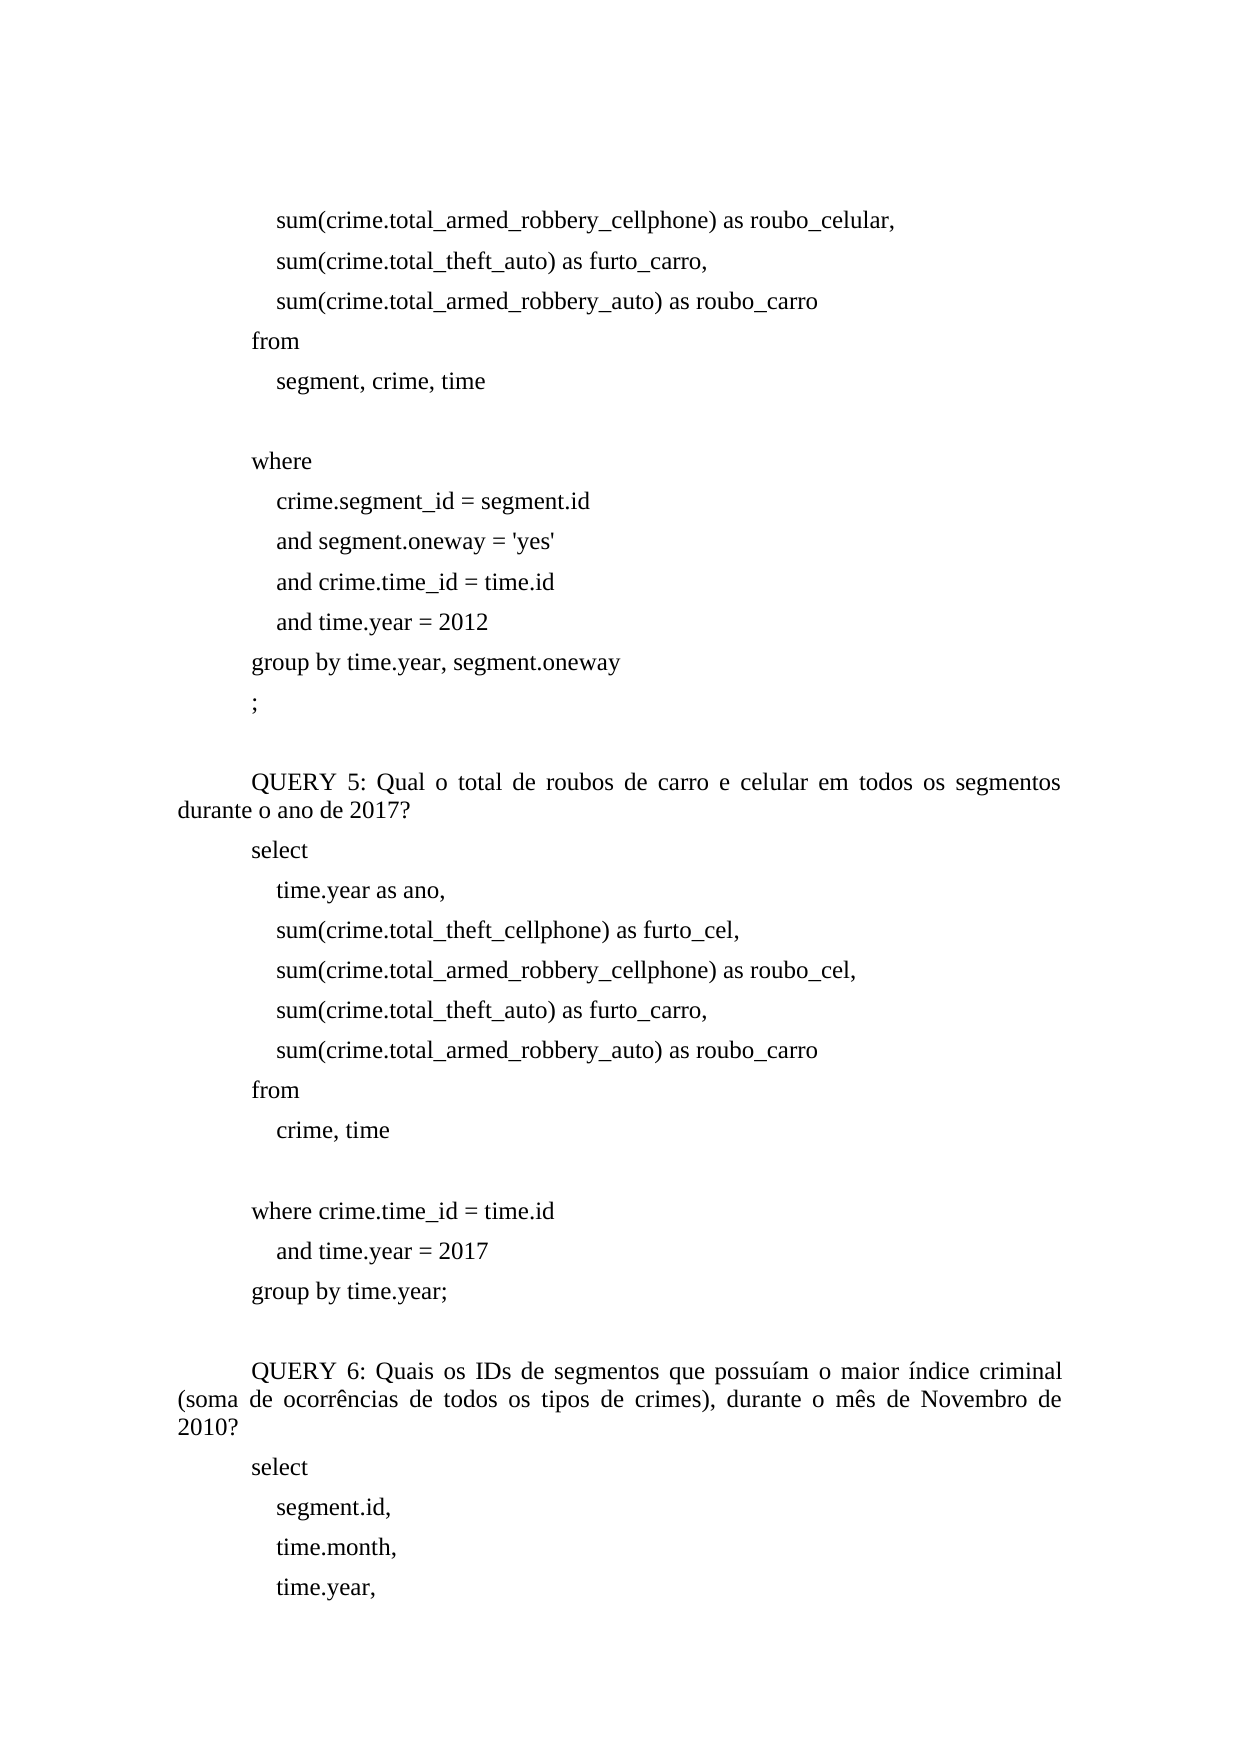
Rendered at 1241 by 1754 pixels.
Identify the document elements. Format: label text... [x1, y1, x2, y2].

text crime, time [177, 1117, 1063, 1144]
text and time.year = 2012 [177, 608, 1063, 635]
text and crime.time_id = time.id [177, 568, 1063, 595]
text from [177, 1077, 1063, 1104]
text sum(crime.total_theft_auto) as furto_carro, [177, 996, 1063, 1024]
text group by time.year; [177, 1277, 1063, 1305]
text sum(crime.total_armed_robbery_cellphone) as roubo_celular, [177, 207, 1063, 234]
text from [177, 327, 1063, 355]
text sum(crime.total_theft_cellphone) as furto_cel, [177, 916, 1063, 944]
text and segment.oneway = 'yes' [177, 527, 1063, 555]
text select [177, 836, 1063, 864]
text ; [177, 688, 1063, 716]
text select [177, 1453, 1063, 1481]
text sum(crime.total_armed_robbery_cellphone) as roubo_cel, [177, 956, 1063, 984]
text QUERY 6: Quais os IDs de segmentos que possuíam o maior índice criminal (soma de ocorrências de todos os tipos de crimes), durante o mês de Novembro de 2010? [177, 1357, 1063, 1440]
text QUERY 5: Qual o total de roubos de carro e celular em todos os segmentos durante o ano de 2017? [177, 768, 1063, 823]
text segment, crime, time [177, 367, 1063, 395]
text segment.id, [177, 1493, 1063, 1521]
text and time.year = 2017 [177, 1237, 1063, 1265]
text where [177, 447, 1063, 475]
text crime.segment_id = segment.id [177, 487, 1063, 515]
text group by time.year, segment.oneway [177, 648, 1063, 676]
text sum(crime.total_armed_robbery_auto) as roubo_carro [177, 287, 1063, 314]
text time.year, [177, 1573, 1063, 1601]
text time.year as ano, [177, 876, 1063, 904]
text sum(crime.total_theft_auto) as furto_carro, [177, 247, 1063, 274]
text where crime.time_id = time.id [177, 1197, 1063, 1224]
text sum(crime.total_armed_robbery_auto) as roubo_carro [177, 1036, 1063, 1064]
text time.month, [177, 1533, 1063, 1561]
